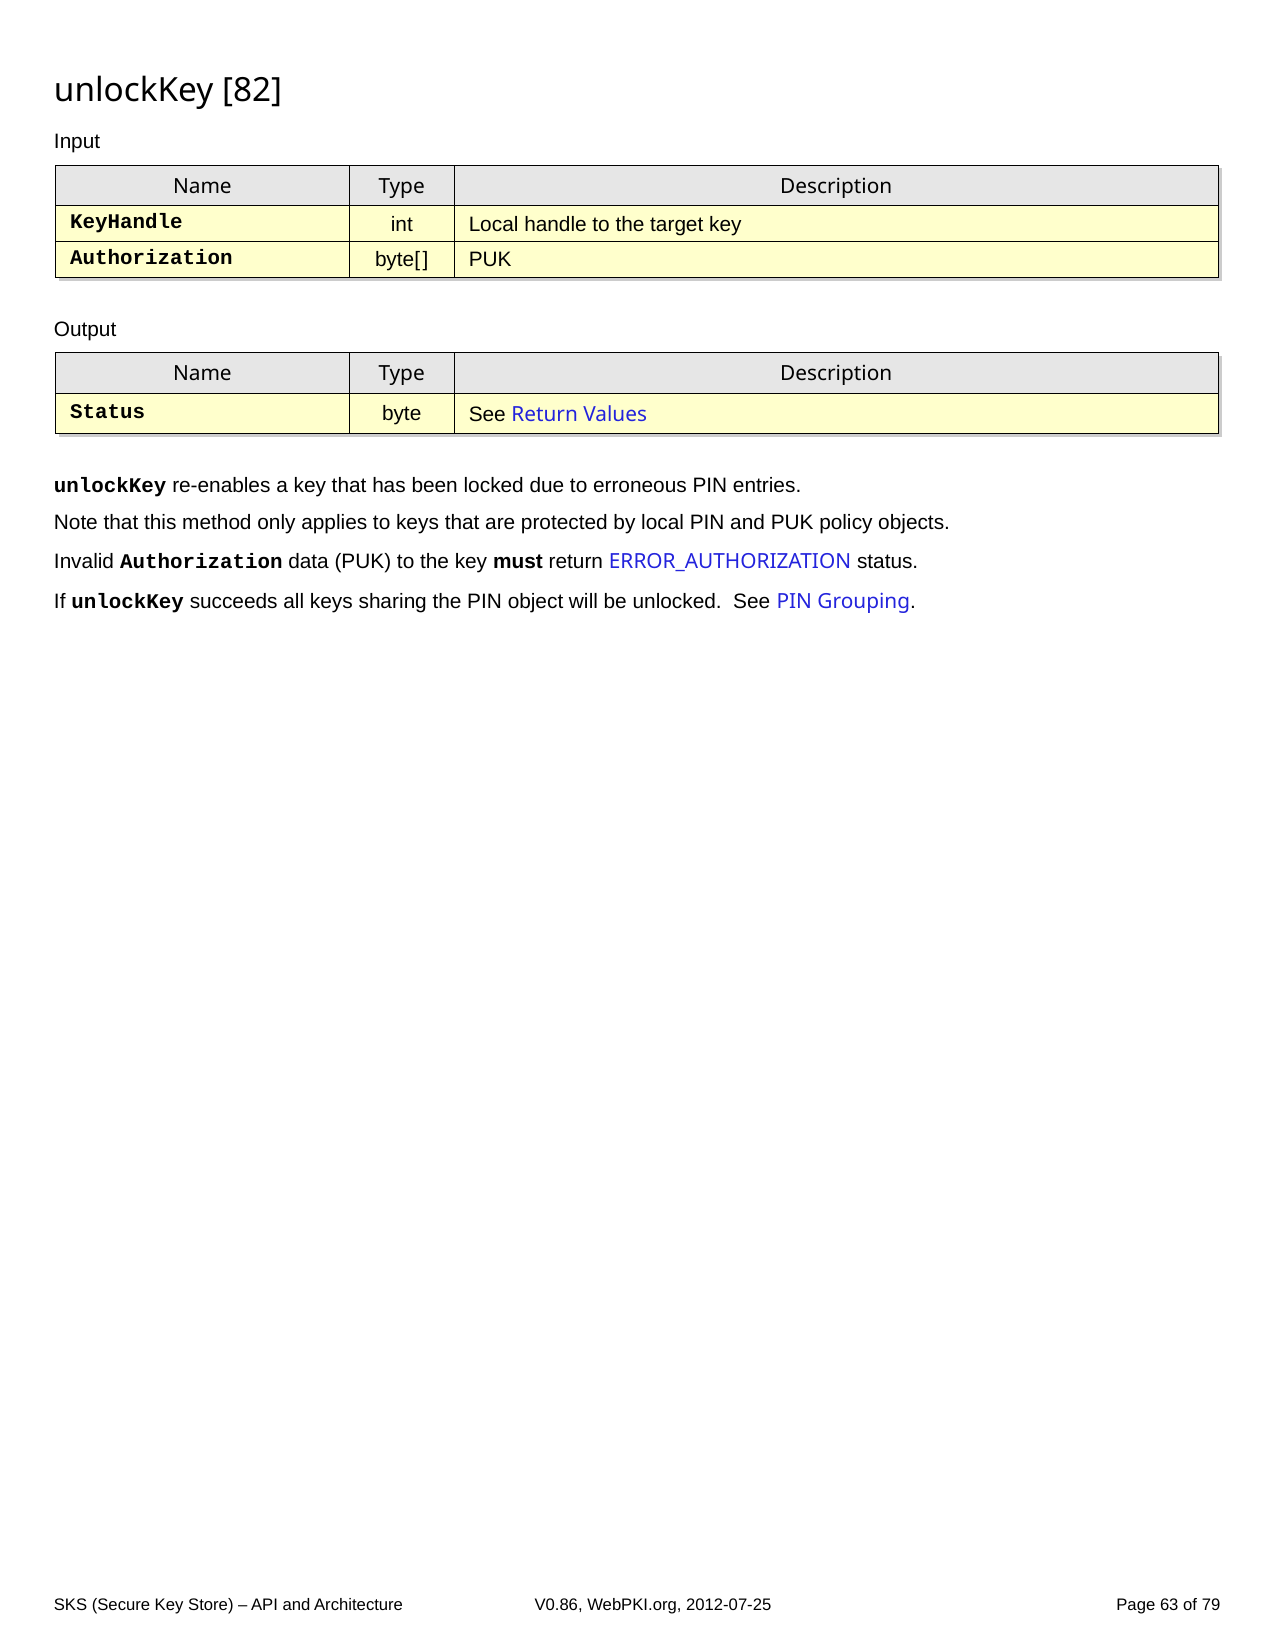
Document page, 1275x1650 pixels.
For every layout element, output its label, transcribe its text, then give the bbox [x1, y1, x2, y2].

table_cell KeyHandle [56, 206, 349, 241]
table_header Name [56, 353, 349, 393]
text Invalid Authorization data (PUK) to the key must return ERROR_AUTHORIZATION status. [54, 546, 1221, 574]
text Output [54, 317, 1221, 341]
text Note that this method only applies to keys that are protected by local PIN and PUK policy objects. [54, 510, 1221, 534]
table_header Type [350, 353, 454, 393]
text unlockKey re-enables a key that has been locked due to erroneous PIN entries. [54, 472, 1221, 498]
table_cell Status [56, 394, 349, 433]
table_cell byte [350, 394, 454, 433]
table_header Description [455, 166, 1218, 205]
table_cell Authorization [56, 242, 349, 277]
table_cell int [350, 206, 454, 241]
table_cell PUK [455, 242, 1218, 277]
table_cell Local handle to the target key [455, 206, 1218, 241]
table_header Type [350, 166, 454, 205]
table_cell byte⁮[ ] [350, 242, 454, 277]
table_cell See Return Values [455, 394, 1218, 433]
text Input [54, 129, 1221, 153]
table_header Description [455, 353, 1218, 393]
text If unlockKey succeeds all keys sharing the PIN object will be unlocked. See PIN Grouping. [54, 586, 1221, 615]
table_header Name [56, 166, 349, 205]
subtitle unlockKey [82] [54, 66, 1221, 111]
